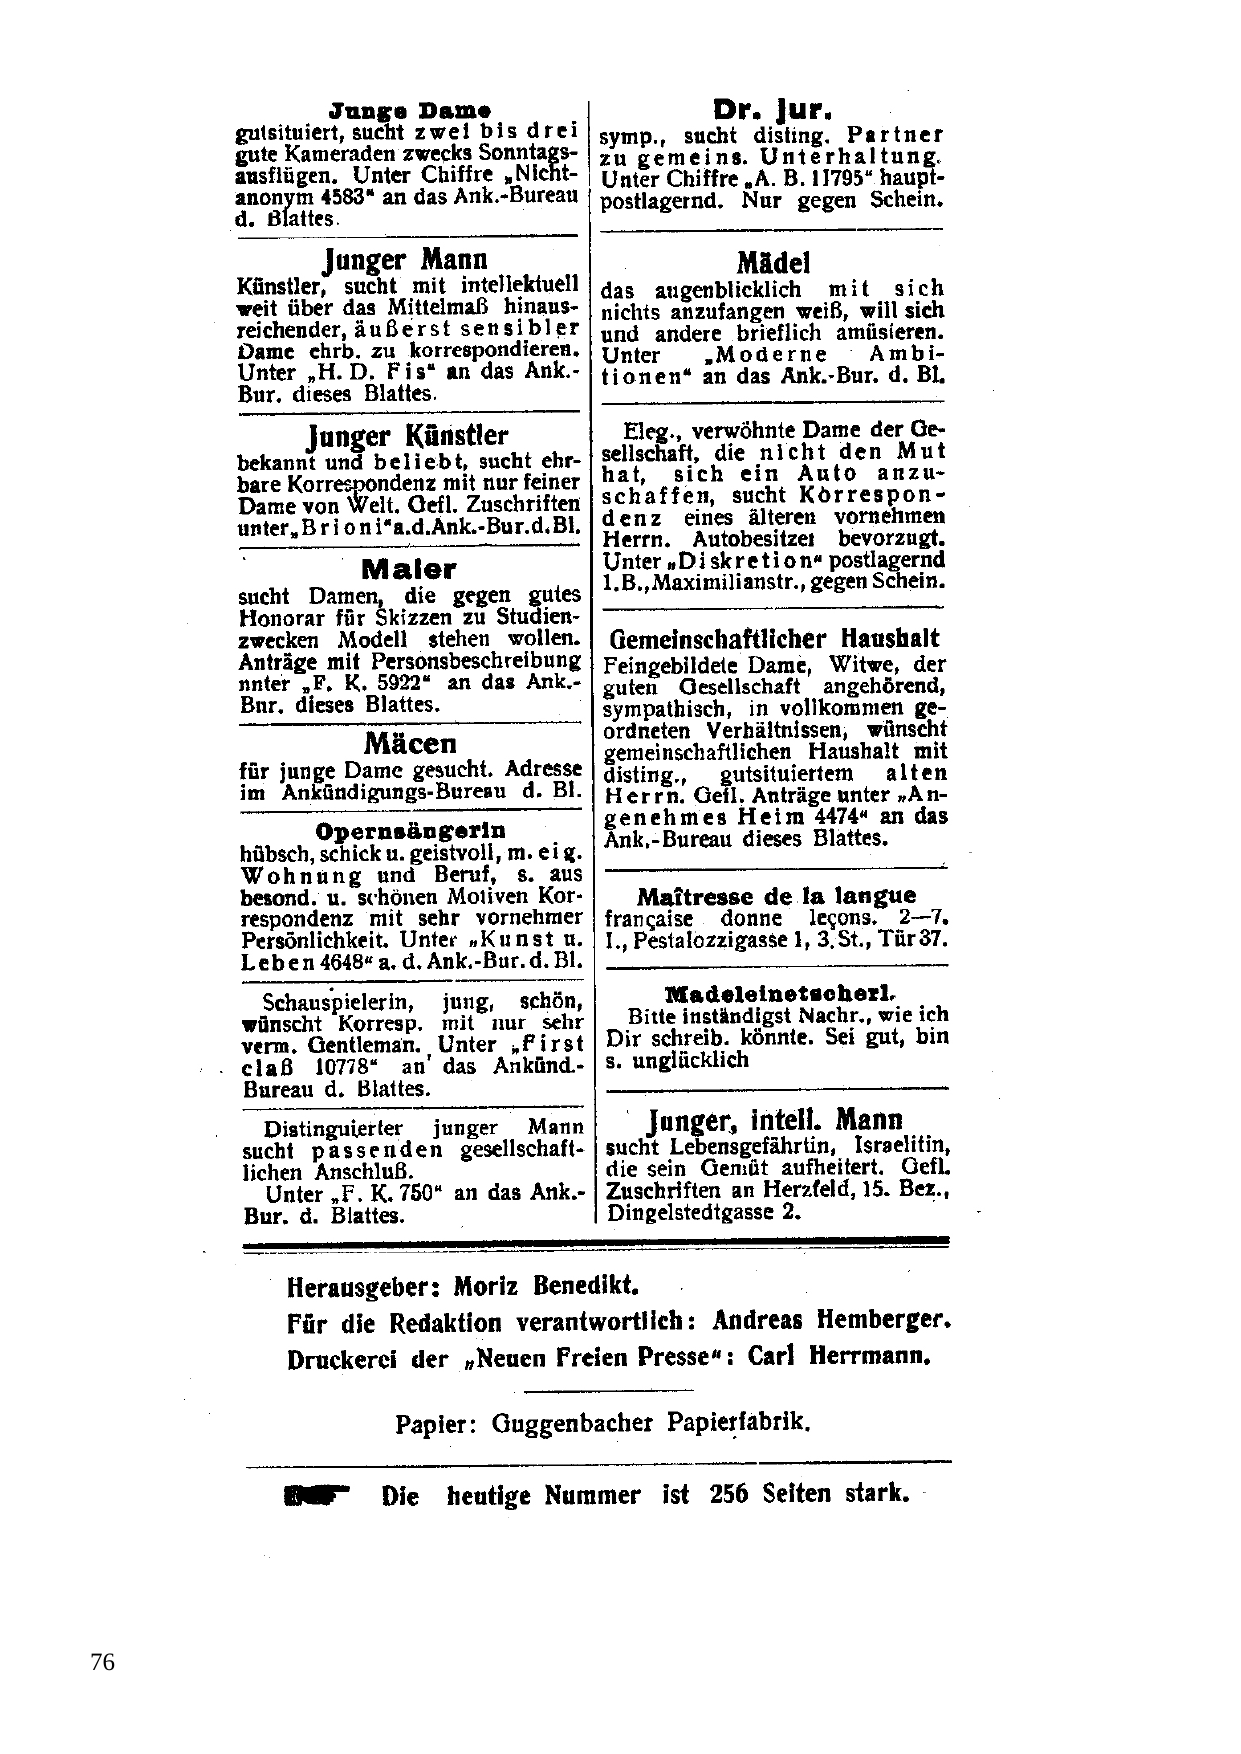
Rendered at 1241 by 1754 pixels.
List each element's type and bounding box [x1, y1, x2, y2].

picture [179, 75, 1001, 1558]
